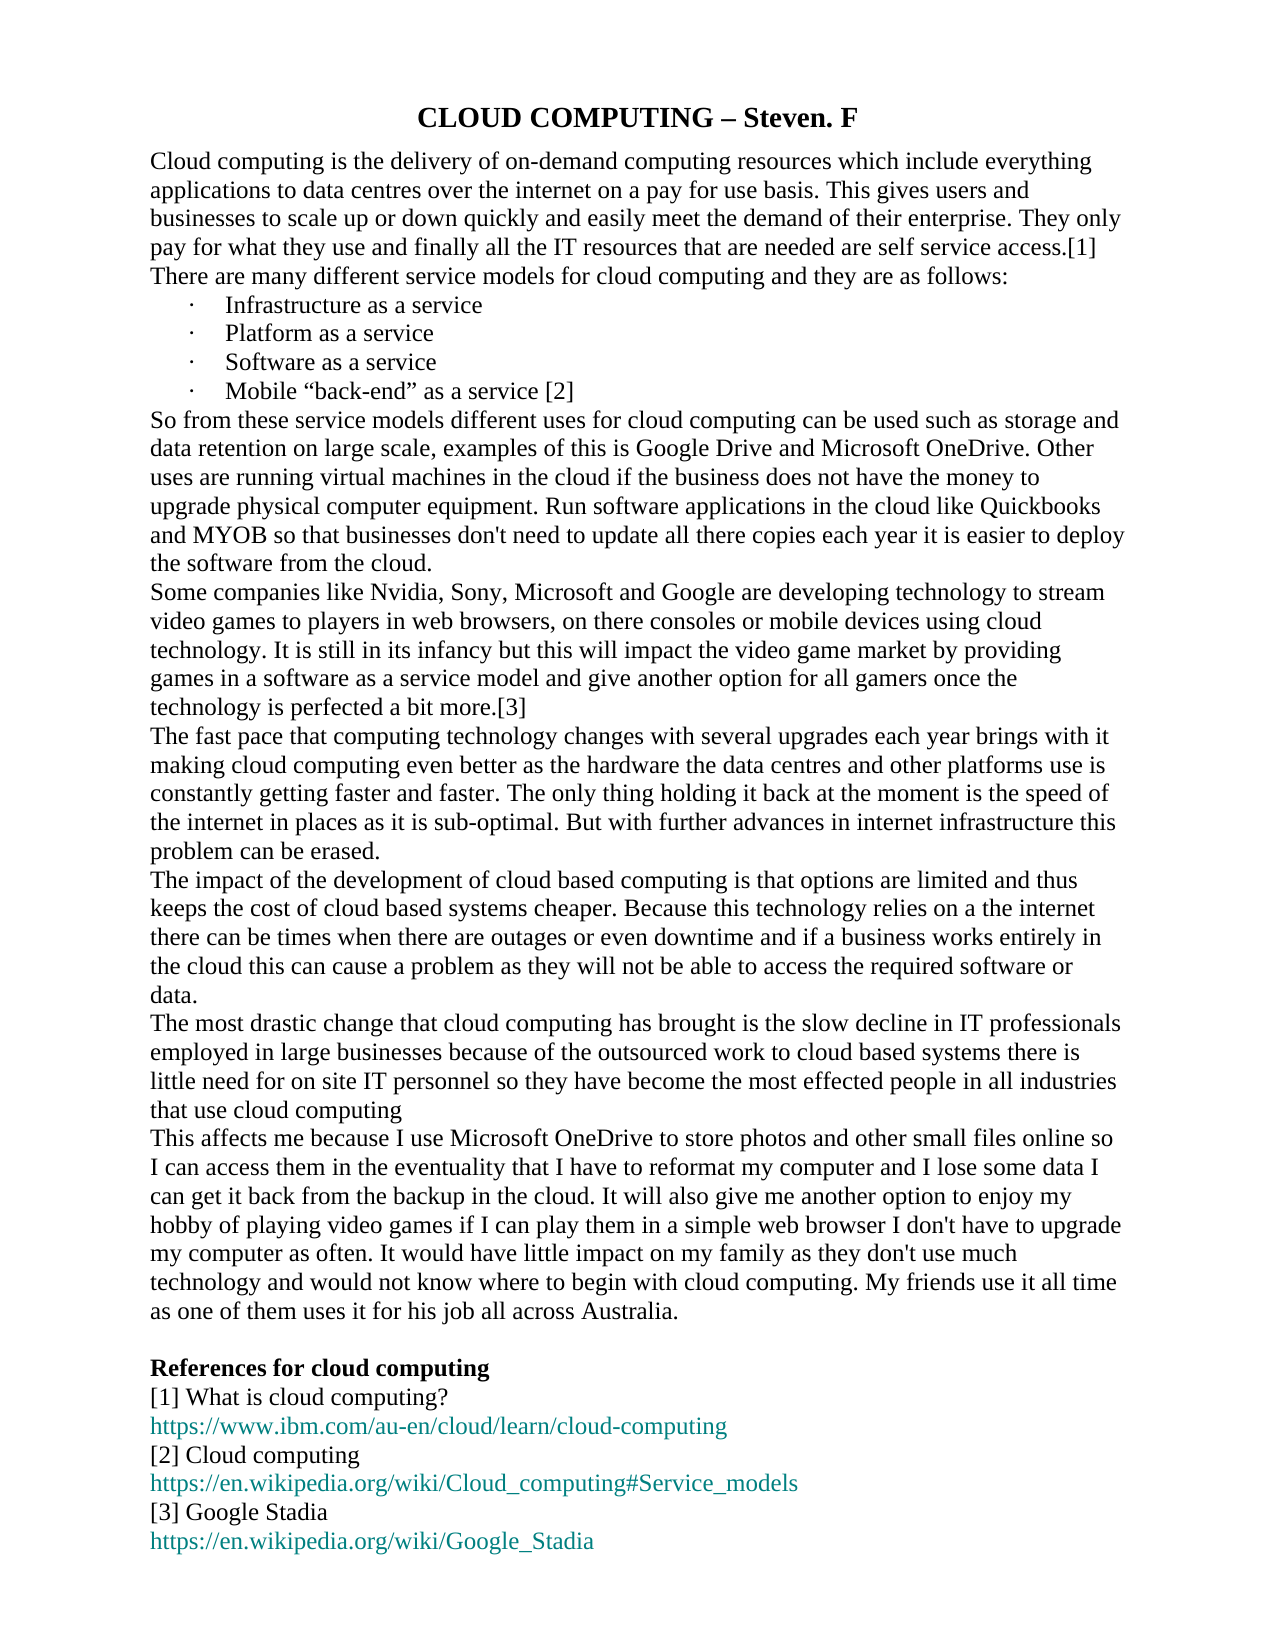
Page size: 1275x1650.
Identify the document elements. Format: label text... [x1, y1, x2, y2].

text [3] Google Stadia [150, 1497, 1125, 1526]
text [2] Cloud computing [150, 1440, 1125, 1468]
text https://en.wikipedia.org/wiki/Cloud_computing#Service_models [150, 1468, 1125, 1497]
text The impact of the development of cloud based computing is that options are limited and thus keeps the cost of cloud based systems cheaper. Because this technology relies on a the internet there can be times when there are outages or even downtime and if a business works entirely in the cloud this can cause a problem as they will not be able to access the required software or data. [150, 865, 1125, 1008]
text Cloud computing is the delivery of on-demand computing resources which include everything applications to data centres over the internet on a pay for use basis. This gives users and businesses to scale up or down quickly and easily meet the demand of their enterprise. They only pay for what they use and finally all the IT resources that are needed are self service access.[1] [150, 146, 1125, 261]
list Software as a service [187, 347, 1125, 376]
text References for cloud computing [150, 1353, 1125, 1382]
text [1] What is cloud computing? [150, 1382, 1125, 1411]
text So from these service models different uses for cloud computing can be used such as storage and data retention on large scale, examples of this is Google Drive and Microsoft OneDrive. Other uses are running virtual machines in the cloud if the business does not have the money to upgrade physical computer equipment. Run software applications in the cloud like Quickbooks and MYOB so that businesses don't need to update all there copies each year it is easier to deploy the software from the cloud. [150, 405, 1125, 577]
list Mobile “back-end” as a service [2] [187, 376, 1125, 405]
text https://en.wikipedia.org/wiki/Google_Stadia [150, 1526, 1125, 1555]
text https://www.ibm.com/au-en/cloud/learn/cloud-computing [150, 1411, 1125, 1440]
list Infrastructure as a service [187, 290, 1125, 318]
text The most drastic change that cloud computing has brought is the slow decline in IT professionals employed in large businesses because of the outsourced work to cloud based systems there is little need for on site IT personnel so they have become the most effected people in all industries that use cloud computing [150, 1008, 1125, 1123]
text The fast pace that computing technology changes with several upgrades each year brings with it making cloud computing even better as the hardware the data centres and other platforms use is constantly getting faster and faster. The only thing holding it back at the moment is the speed of the internet in places as it is sub-optimal. But with further advances in internet infrastructure this problem can be erased. [150, 721, 1125, 865]
text This affects me because I use Microsoft OneDrive to store photos and other small files online so I can access them in the eventuality that I have to reformat my computer and I lose some data I can get it back from the backup in the cloud. It will also give me another option to enjoy my hobby of playing video games if I can play them in a simple web browser I don't have to upgrade my computer as often. It would have little impact on my family as they don't use much technology and would not know where to begin with cloud computing. My friends use it all time as one of them uses it for his job all across Australia. [150, 1123, 1125, 1325]
list Platform as a service [187, 318, 1125, 347]
text CLOUD COMPUTING – Steven. F [150, 100, 1125, 133]
text There are many different service models for cloud computing and they are as follows: [150, 261, 1125, 290]
text Some companies like Nvidia, Sony, Microsoft and Google are developing technology to stream video games to players in web browsers, on there consoles or mobile devices using cloud technology. It is still in its infancy but this will impact the video game market by providing games in a software as a service model and give another option for all gamers once the technology is perfected a bit more.[3] [150, 577, 1125, 721]
